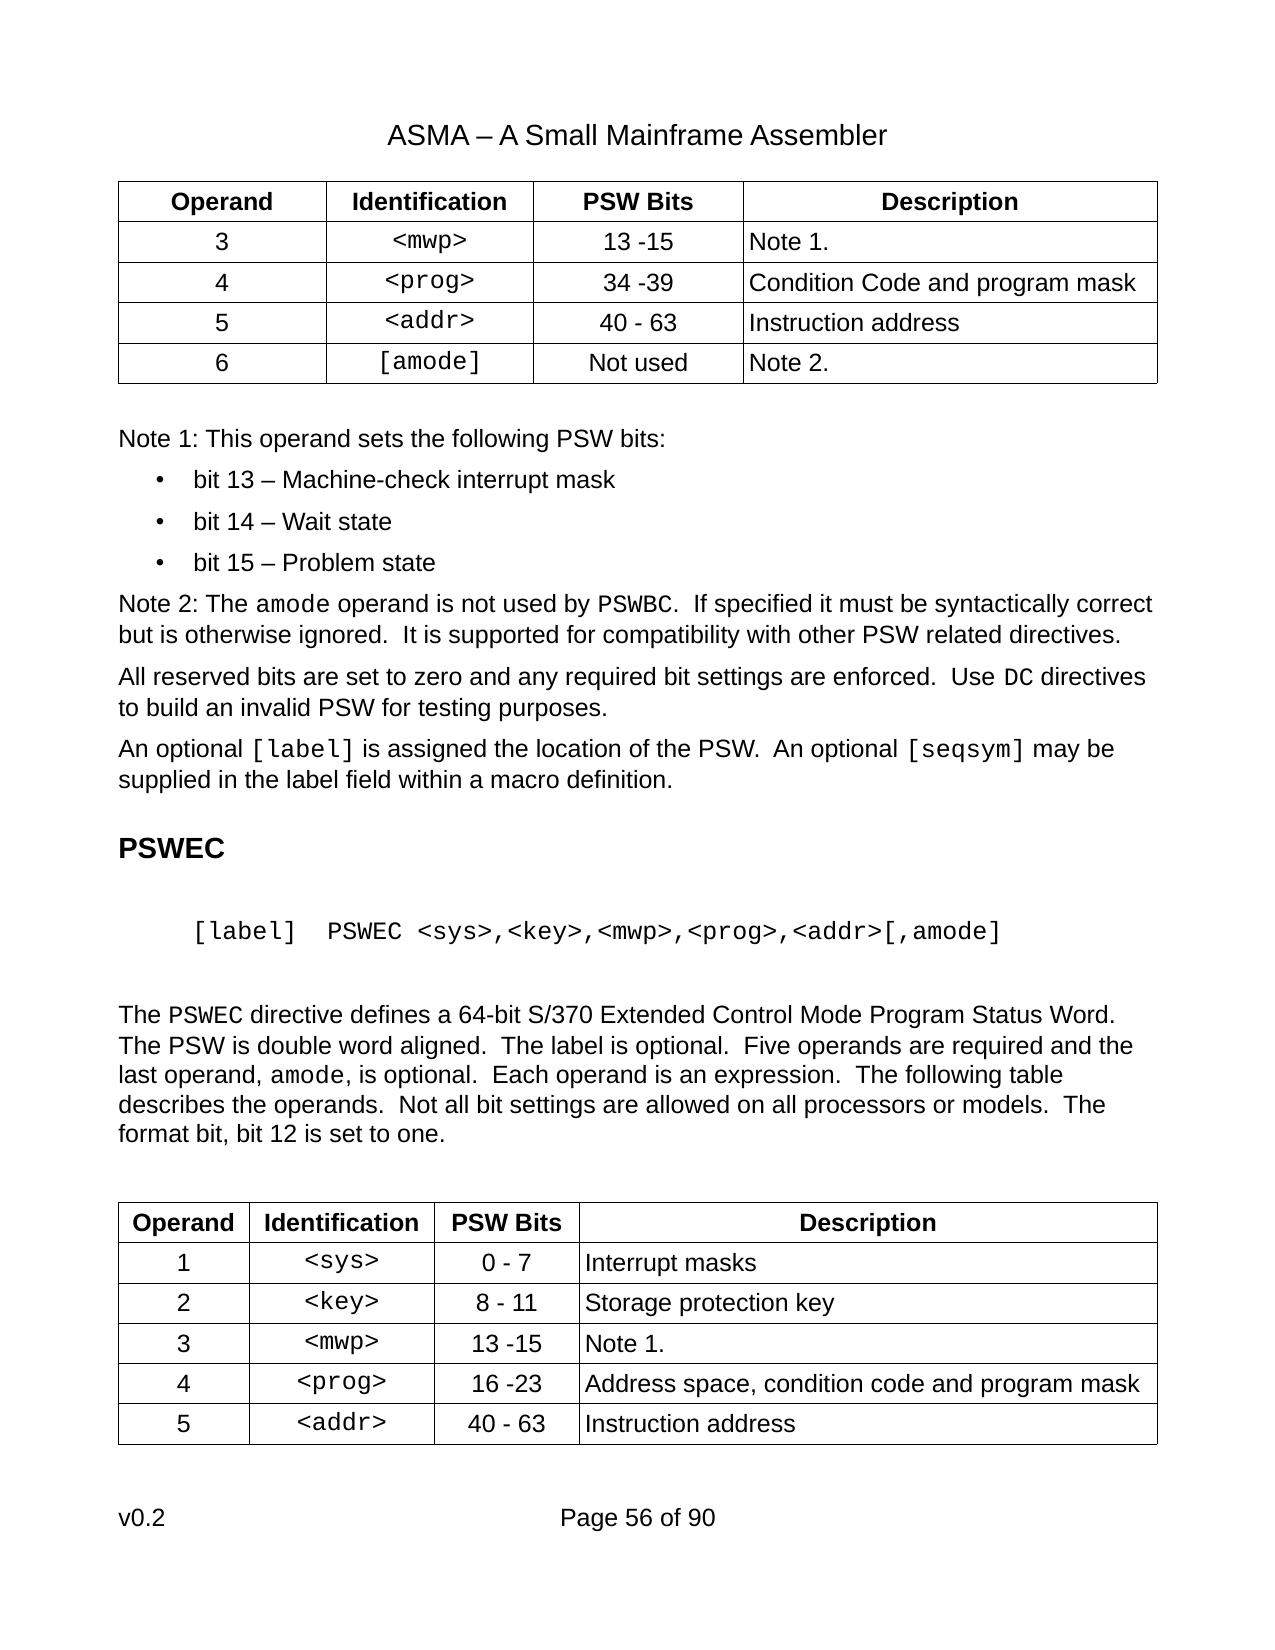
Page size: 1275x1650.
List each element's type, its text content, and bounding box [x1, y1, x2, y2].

table_cell <prog> [250, 1364, 434, 1403]
table_cell Instruction address [744, 303, 1157, 342]
table_cell 40 - 63 [534, 303, 743, 342]
text All reserved bits are set to zero and any required bit settings are enforced. Use DC directives to build an invalid PSW for testing purposes. [118, 662, 1157, 721]
table_header Description [744, 182, 1157, 221]
table_cell 4 [119, 263, 326, 302]
text Note 2: The amode operand is not used by PSWBC. If specified it must be syntactically correct but is otherwise ignored. It is supported for compatibility with other PSW related directives. [118, 589, 1157, 649]
table_cell 13 -15 [534, 222, 743, 262]
table_cell Note 1. [744, 222, 1157, 262]
subtitle PSWEC [118, 831, 1157, 864]
table_cell [amode] [327, 344, 533, 383]
table_cell Note 1. [580, 1324, 1157, 1363]
table_cell 34 -39 [534, 263, 743, 302]
table_cell Note 2. [744, 344, 1157, 383]
table_cell <mwp> [250, 1324, 434, 1363]
table_cell 8 - 11 [435, 1284, 579, 1323]
table_cell 2 [119, 1284, 249, 1323]
table_cell <addr> [327, 303, 533, 342]
table_cell Storage protection key [580, 1284, 1157, 1323]
list bit 14 – Wait state [156, 507, 1157, 536]
table_cell 3 [119, 222, 326, 262]
table_cell 16 -23 [435, 1364, 579, 1403]
table_cell 40 - 63 [435, 1404, 579, 1444]
table_header Operand [119, 182, 326, 221]
table_cell Not used [534, 344, 743, 383]
table_header PSW Bits [534, 182, 743, 221]
table_cell <addr> [250, 1404, 434, 1444]
table_cell Instruction address [580, 1404, 1157, 1444]
text The PSWEC directive defines a 64-bit S/370 Extended Control Mode Program Status Word. The PSW is double word aligned. The label is optional. Five operands are required and the last operand, amode, is optional. Each operand is an expression. The following table describes the operands. Not all bit settings are allowed on all processors or models. The format bit, bit 12 is set to one. [118, 1000, 1157, 1148]
table_cell <mwp> [327, 222, 533, 262]
table_cell <key> [250, 1284, 434, 1323]
table_cell 6 [119, 344, 326, 383]
table_cell Interrupt masks [580, 1243, 1157, 1282]
table_cell 13 -15 [435, 1324, 579, 1363]
table_cell 1 [119, 1243, 249, 1282]
table_cell 3 [119, 1324, 249, 1363]
table_cell <sys> [250, 1243, 434, 1282]
table_header Operand [119, 1203, 249, 1242]
list bit 13 – Machine-check interrupt mask [156, 465, 1157, 494]
table_cell 5 [119, 303, 326, 342]
table_cell 5 [119, 1404, 249, 1444]
table_cell 4 [119, 1364, 249, 1403]
text An optional [label] is assigned the location of the PSW. An optional [seqsym] may be supplied in the label field within a macro definition. [118, 734, 1157, 793]
table_cell 0 - 7 [435, 1243, 579, 1282]
table_header Identification [250, 1203, 434, 1242]
table_cell Condition Code and program mask [744, 263, 1157, 302]
table_header Description [580, 1203, 1157, 1242]
table_header PSW Bits [435, 1203, 579, 1242]
table_header Identification [327, 182, 533, 221]
table_cell <prog> [327, 263, 533, 302]
table_cell Address space, condition code and program mask [580, 1364, 1157, 1403]
list bit 15 – Problem state [156, 548, 1157, 577]
text Note 1: This operand sets the following PSW bits: [118, 424, 1157, 453]
text [label] PSWEC <sys>,<key>,<mwp>,<prog>,<addr>[,amode] [192, 918, 1157, 947]
